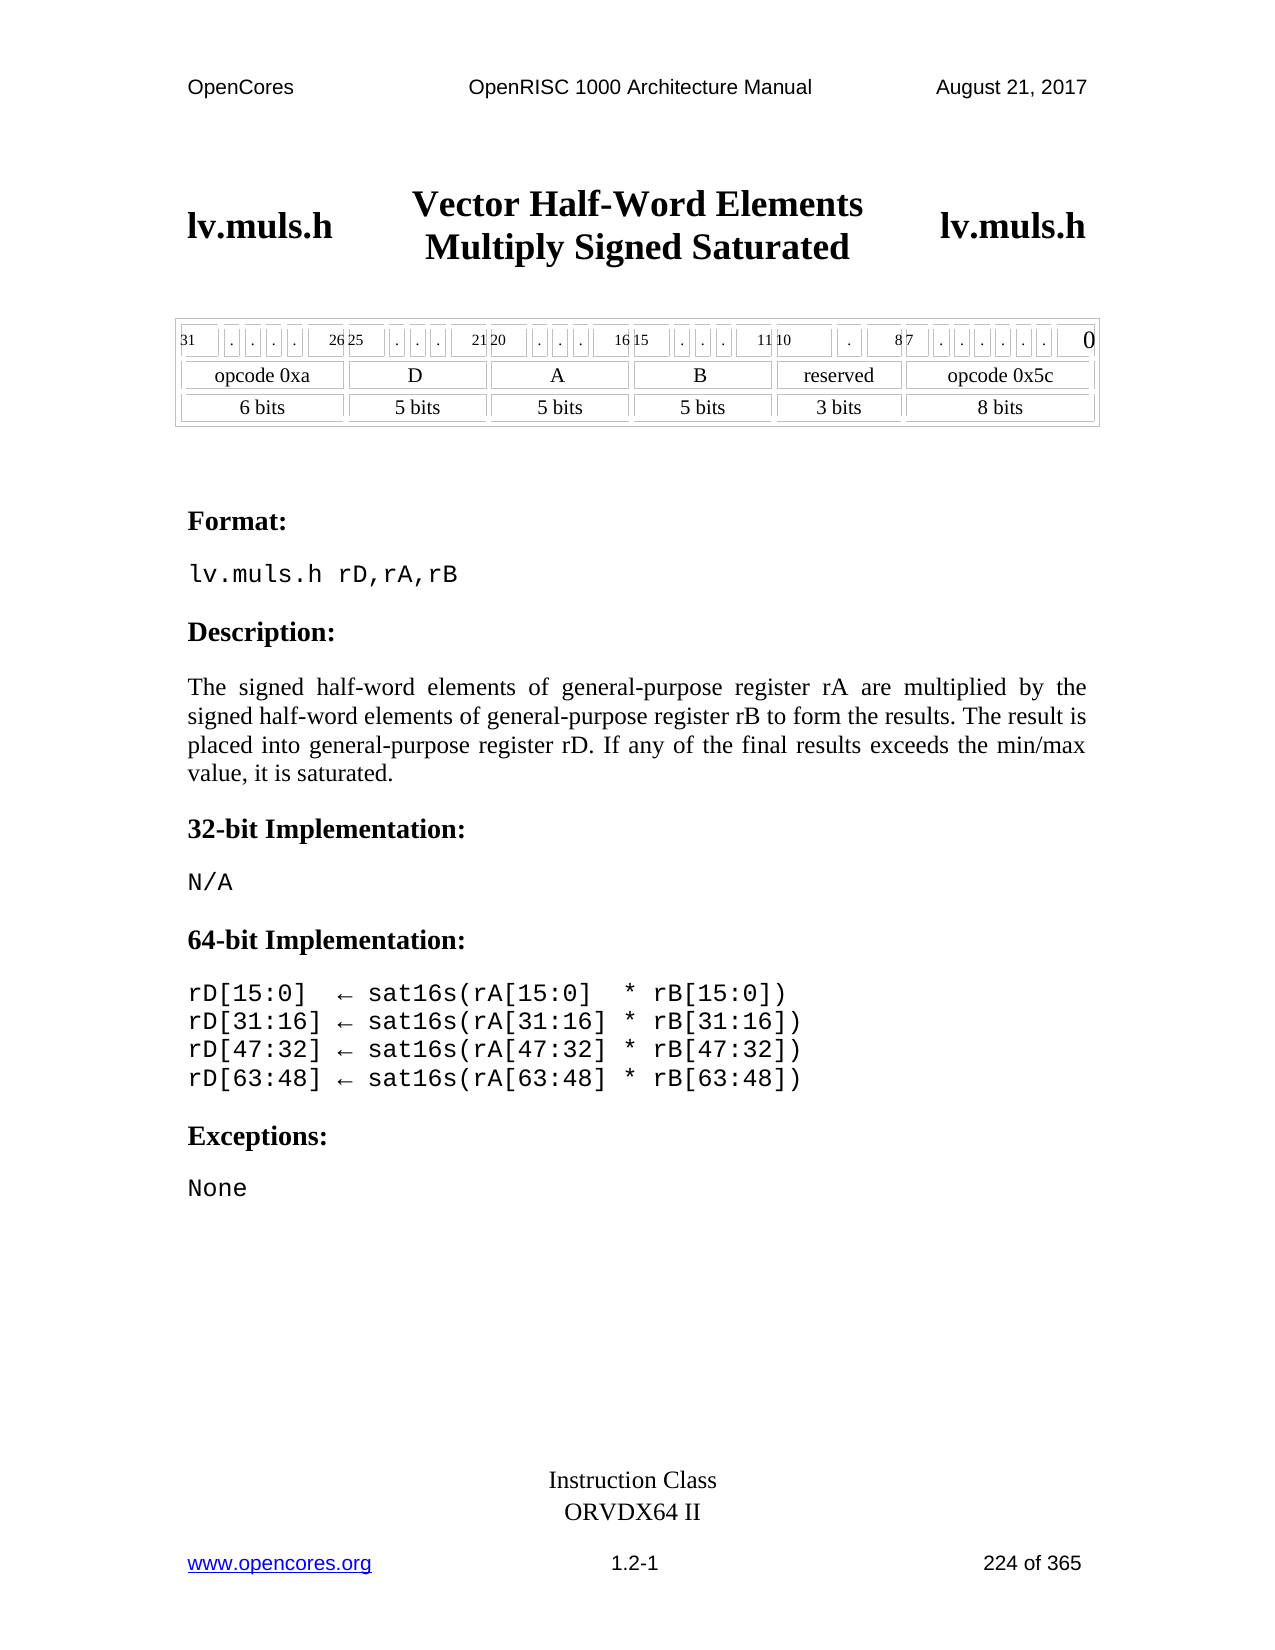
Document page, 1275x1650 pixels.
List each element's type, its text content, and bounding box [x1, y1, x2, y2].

text N/A [187, 869, 1087, 898]
text None [187, 1176, 1087, 1204]
text lv.muls.h rD,rA,rB [187, 561, 1087, 590]
text Exceptions: [187, 1119, 1087, 1151]
text The signed half-word elements of general-purpose register rA are multiplied by the signed half-word elements of general-purpose register rB to form the results. The result is placed into general-purpose register rD. If any of the final results exceeds the min/max value, it is saturated. [187, 672, 1087, 787]
text 32-bit Implementation: [187, 812, 1087, 844]
text rD[15:0] ← sat16s(rA[15:0] * rB[15:0]) rD[31:16] ← sat16s(rA[31:16] * rB[31:16]) rD[47:32] ← sat16s(rA[47:32] * rB[47:32]) rD[63:48] ← sat16s(rA[63:48] * rB[63:48]) [187, 980, 1087, 1094]
text Description: [187, 615, 1087, 647]
text Format: [187, 504, 1087, 536]
text 64-bit Implementation: [187, 923, 1087, 955]
